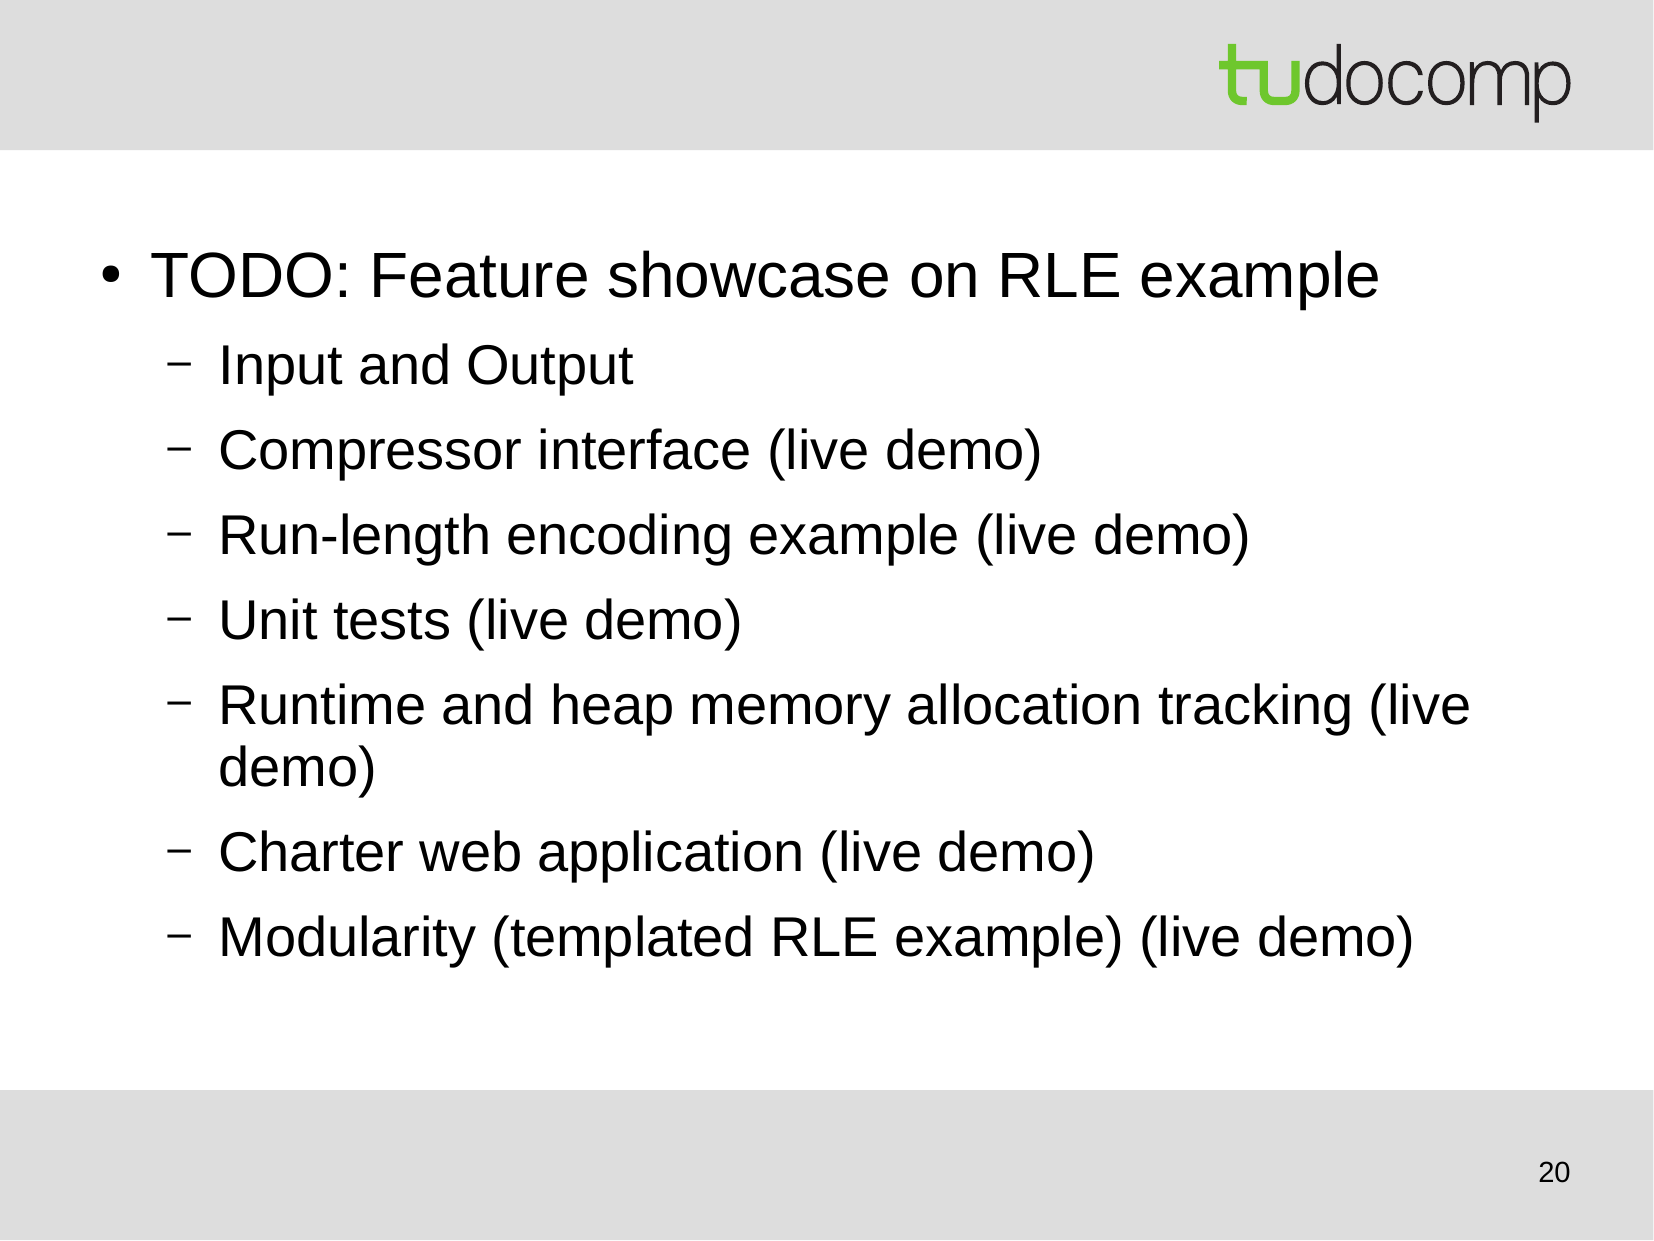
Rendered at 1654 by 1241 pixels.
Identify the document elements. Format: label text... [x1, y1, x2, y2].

list TODO: Feature showcase on RLE example Input and Output Compressor interface (live demo) Run-length encoding example (live demo) Unit tests (live demo) Runtime and heap memory allocation tracking (live demo) Charter web application (live demo) Modularity (templated RLE example) (live demo) [82, 240, 1571, 976]
